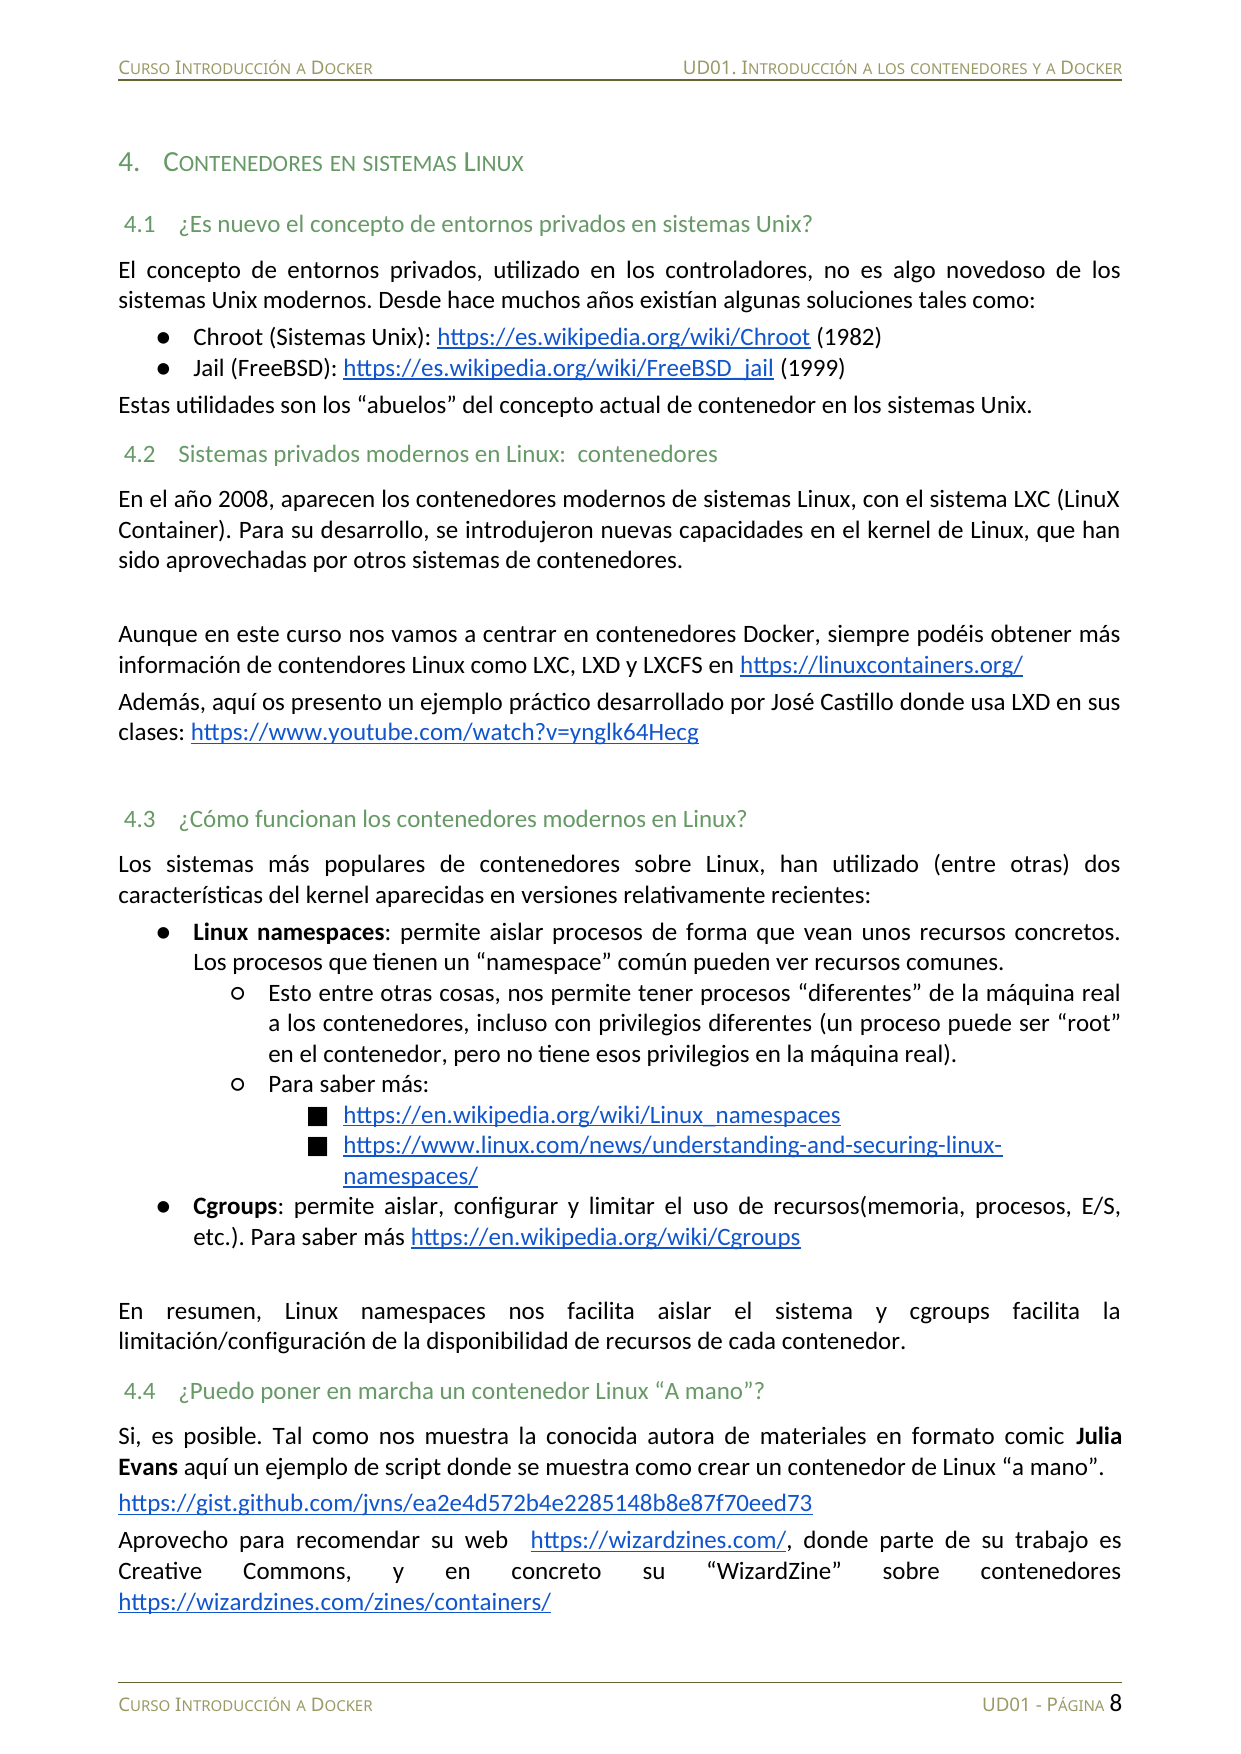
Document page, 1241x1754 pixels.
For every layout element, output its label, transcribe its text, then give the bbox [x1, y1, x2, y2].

list Cgroups: permite aislar, configurar y limitar el uso de recursos(memoria, procesos, E/S, etc.). Para saber más https://en.wikipedia.org/wiki/Cgroups [156, 1190, 1122, 1251]
list Linux namespaces: permite aislar procesos de forma que vean unos recursos concretos. Los procesos que tienen un “namespace” común pueden ver recursos comunes. [156, 916, 1122, 977]
text Además, aquí os presento un ejemplo práctico desarrollado por José Castillo donde usa LXD en sus clases: https://www.youtube.com/watch?v=ynglk64Hecg [118, 686, 1122, 747]
subtitle Contenedores en sistemas Linux [118, 143, 1122, 178]
text Estas utilidades son los “abuelos” del concepto actual de contenedor en los sistemas Unix. [118, 389, 1122, 419]
text Aunque en este curso nos vamos a centrar en contenedores Docker, siempre podéis obtener más información de contendores Linux como LXC, LXD y LXCFS en https://linuxcontainers.org/ [118, 618, 1122, 679]
text https://gist.github.com/jvns/ea2e4d572b4e2285148b8e87f70eed73 [118, 1488, 1122, 1518]
text En el año 2008, aparecen los contenedores modernos de sistemas Linux, con el sistema LXC (LinuX Container). Para su desarrollo, se introdujeron nuevas capacidades en el kernel de Linux, que han sido aprovechadas por otros sistemas de contenedores. [118, 483, 1122, 575]
list Chroot (Sistemas Unix): https://es.wikipedia.org/wiki/Chroot (1982) [156, 321, 1122, 352]
list Esto entre otras cosas, nos permite tener procesos “diferentes” de la máquina real a los contenedores, incluso con privilegios diferentes (un proceso puede ser “root” en el contenedor, pero no tiene esos privilegios en la máquina real). [231, 977, 1122, 1068]
subtitle ¿Cómo funcionan los contenedores modernos en Linux? [118, 803, 1122, 833]
text En resumen, Linux namespaces nos facilita aislar el sistema y cgroups facilita la limitación/configuración de la disponibilidad de recursos de cada contenedor. [118, 1295, 1122, 1356]
list Jail (FreeBSD): https://es.wikipedia.org/wiki/FreeBSD_jail (1999) [156, 352, 1122, 382]
subtitle Sistemas privados modernos en Linux: contenedores [118, 438, 1122, 469]
subtitle ¿Es nuevo el concepto de entornos privados en sistemas Unix? [118, 208, 1122, 239]
text Los sistemas más populares de contenedores sobre Linux, han utilizado (entre otras) dos características del kernel aparecidas en versiones relativamente recientes: [118, 848, 1122, 909]
list https://www.linux.com/news/understanding-and-securing-linux-namespaces/ [306, 1129, 1122, 1190]
list https://en.wikipedia.org/wiki/Linux_namespaces [306, 1099, 1122, 1129]
subtitle ¿Puedo poner en marcha un contenedor Linux “A mano”? [118, 1375, 1122, 1405]
text El concepto de entornos privados, utilizado en los controladores, no es algo novedoso de los sistemas Unix modernos. Desde hace muchos años existían algunas soluciones tales como: [118, 254, 1122, 315]
text Aprovecho para recomendar su web https://wizardzines.com/, donde parte de su trabajo es Creative Commons, y en concreto su “WizardZine” sobre contenedores https://wizardzines.com/zines/containers/ [118, 1524, 1122, 1616]
list Para saber más: [231, 1068, 1122, 1099]
text Si, es posible. Tal como nos muestra la conocida autora de materiales en formato comic Julia Evans aquí un ejemplo de script donde se muestra como crear un contenedor de Linux “a mano”. [118, 1420, 1122, 1481]
